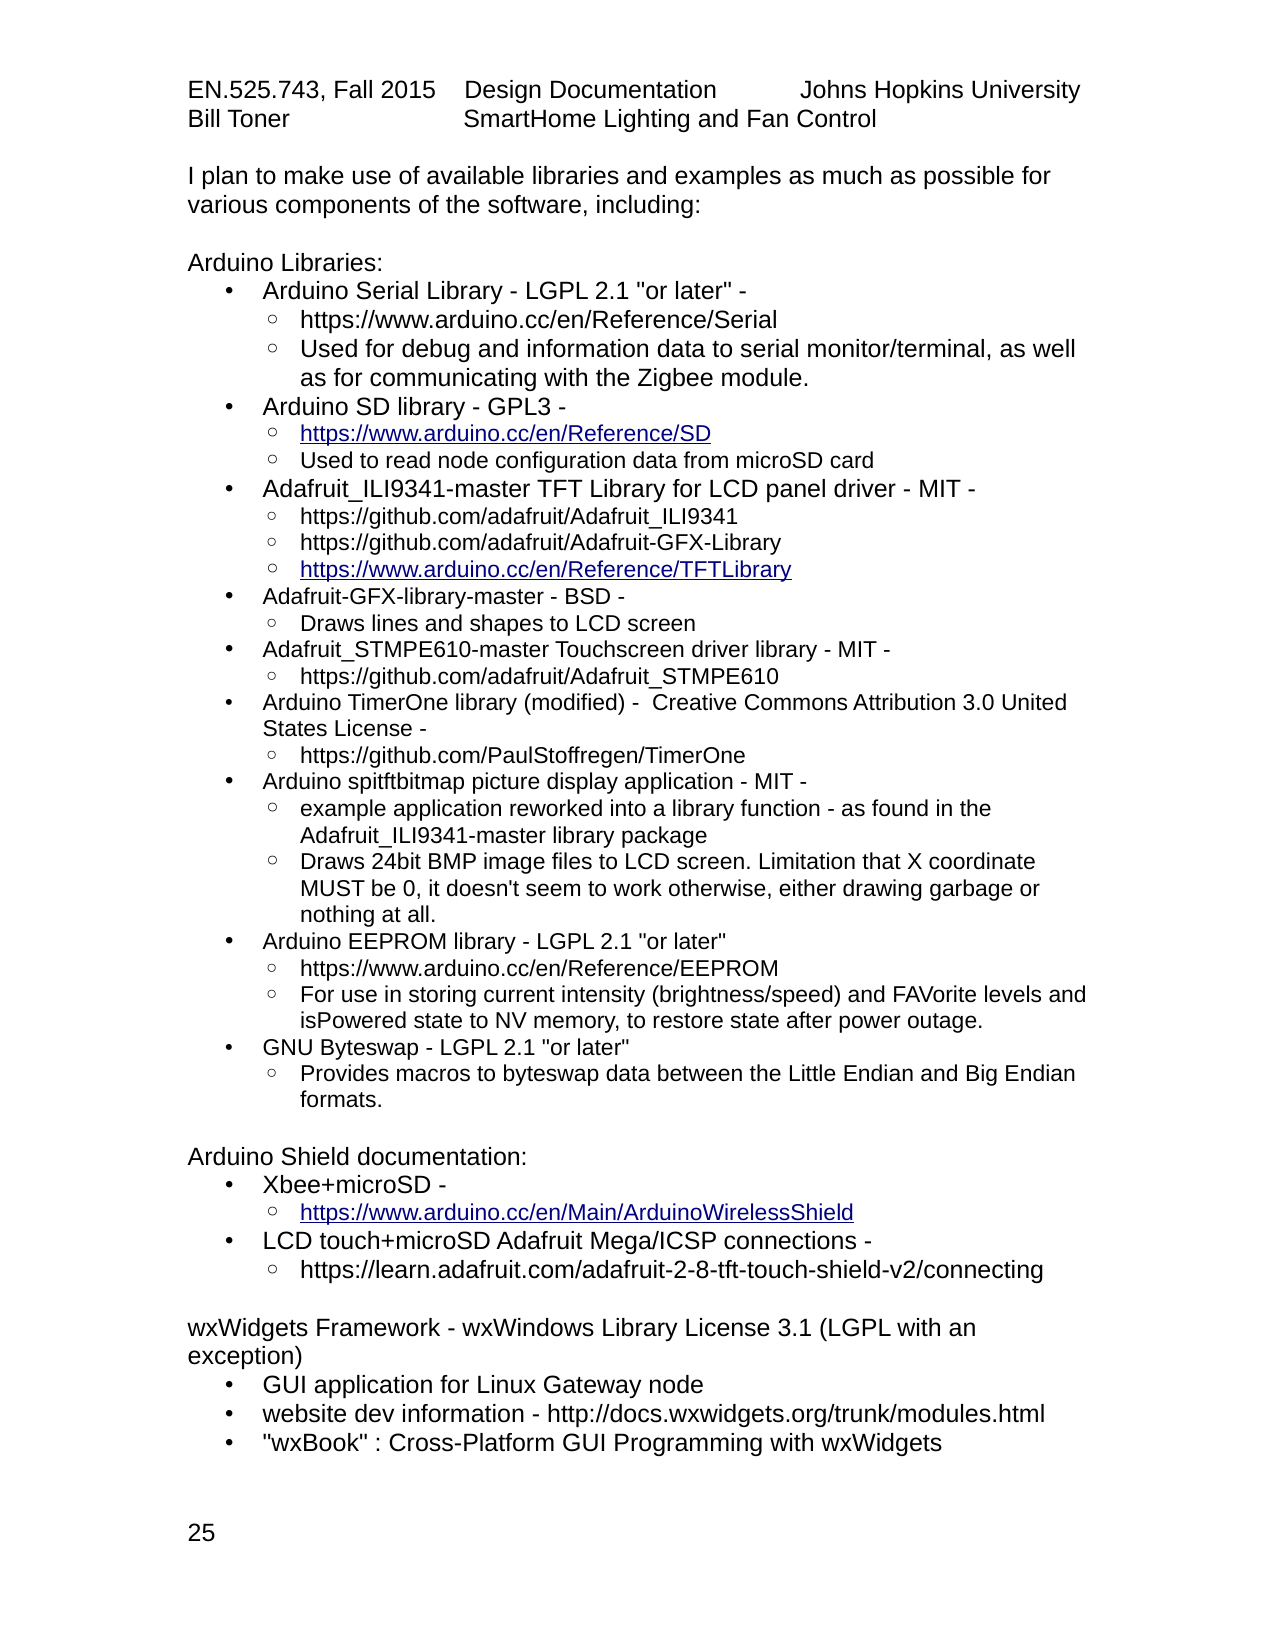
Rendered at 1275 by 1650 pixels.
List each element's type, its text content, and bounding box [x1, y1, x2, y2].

list Draws 24bit BMP image files to LCD screen. Limitation that X coordinate MUST be 0, it doesn't seem to work otherwise, either drawing garbage or nothing at all. [262, 848, 1087, 928]
text wxWidgets Framework - wxWindows Library License 3.1 (LGPL with an exception) [187, 1312, 1087, 1370]
text I plan to make use of available libraries and examples as much as possible for various components of the software, including: [187, 161, 1087, 219]
list Arduino TimerOne library (modified) - Creative Commons Attribution 3.0 United States License - [225, 689, 1087, 742]
list Xbee+microSD - [225, 1170, 1087, 1199]
list LCD touch+microSD Adafruit Mega/ICSP connections - [225, 1226, 1087, 1255]
list example application reworked into a library function - as found in the Adafruit_ILI9341-master library package [262, 795, 1087, 848]
list Arduino SD library - GPL3 - [225, 392, 1087, 420]
list https://github.com/adafruit/Adafruit_ILI9341 [262, 503, 1087, 529]
list For use in storing current intensity (brightness/speed) and FAVorite levels and isPowered state to NV memory, to restore state after power outage. [262, 981, 1087, 1034]
list Adafruit_ILI9341-master TFT Library for LCD panel driver - MIT - [225, 474, 1087, 503]
list Used for debug and information data to serial monitor/terminal, as well as for communicating with the Zigbee module. [262, 334, 1087, 392]
list https://www.arduino.cc/en/Main/ArduinoWirelessShield [262, 1199, 1087, 1226]
list https://www.arduino.cc/en/Reference/TFTLibrary [262, 556, 1087, 583]
text Arduino Libraries: [187, 247, 1087, 276]
list Adafruit-GFX-library-master - BSD - [225, 583, 1087, 609]
list https://github.com/adafruit/Adafruit_STMPE610 [262, 663, 1087, 689]
list https://www.arduino.cc/en/Reference/EEPROM [262, 955, 1087, 981]
text Arduino Shield documentation: [187, 1142, 1087, 1170]
list GNU Byteswap - LGPL 2.1 "or later" [225, 1034, 1087, 1060]
list Used to read node configuration data from microSD card [262, 447, 1087, 474]
list Arduino Serial Library - LGPL 2.1 "or later" - [225, 276, 1087, 305]
list Arduino spitftbitmap picture display application - MIT - [225, 768, 1087, 795]
list website dev information - http://docs.wxwidgets.org/trunk/modules.html [225, 1399, 1087, 1428]
list https://github.com/PaulStoffregen/TimerOne [262, 742, 1087, 768]
list GUI application for Linux Gateway node [225, 1370, 1087, 1399]
list "wxBook" : Cross-Platform GUI Programming with wxWidgets [225, 1428, 1087, 1457]
list https://www.arduino.cc/en/Reference/Serial [262, 305, 1087, 334]
list https://learn.adafruit.com/adafruit-2-8-tft-touch-shield-v2/connecting [262, 1255, 1087, 1284]
list Adafruit_STMPE610-master Touchscreen driver library - MIT - [225, 636, 1087, 663]
list Draws lines and shapes to LCD screen [262, 609, 1087, 636]
list https://github.com/adafruit/Adafruit-GFX-Library [262, 529, 1087, 556]
list Arduino EEPROM library - LGPL 2.1 "or later" [225, 928, 1087, 955]
list https://www.arduino.cc/en/Reference/SD [262, 420, 1087, 447]
list Provides macros to byteswap data between the Little Endian and Big Endian formats. [262, 1060, 1087, 1113]
